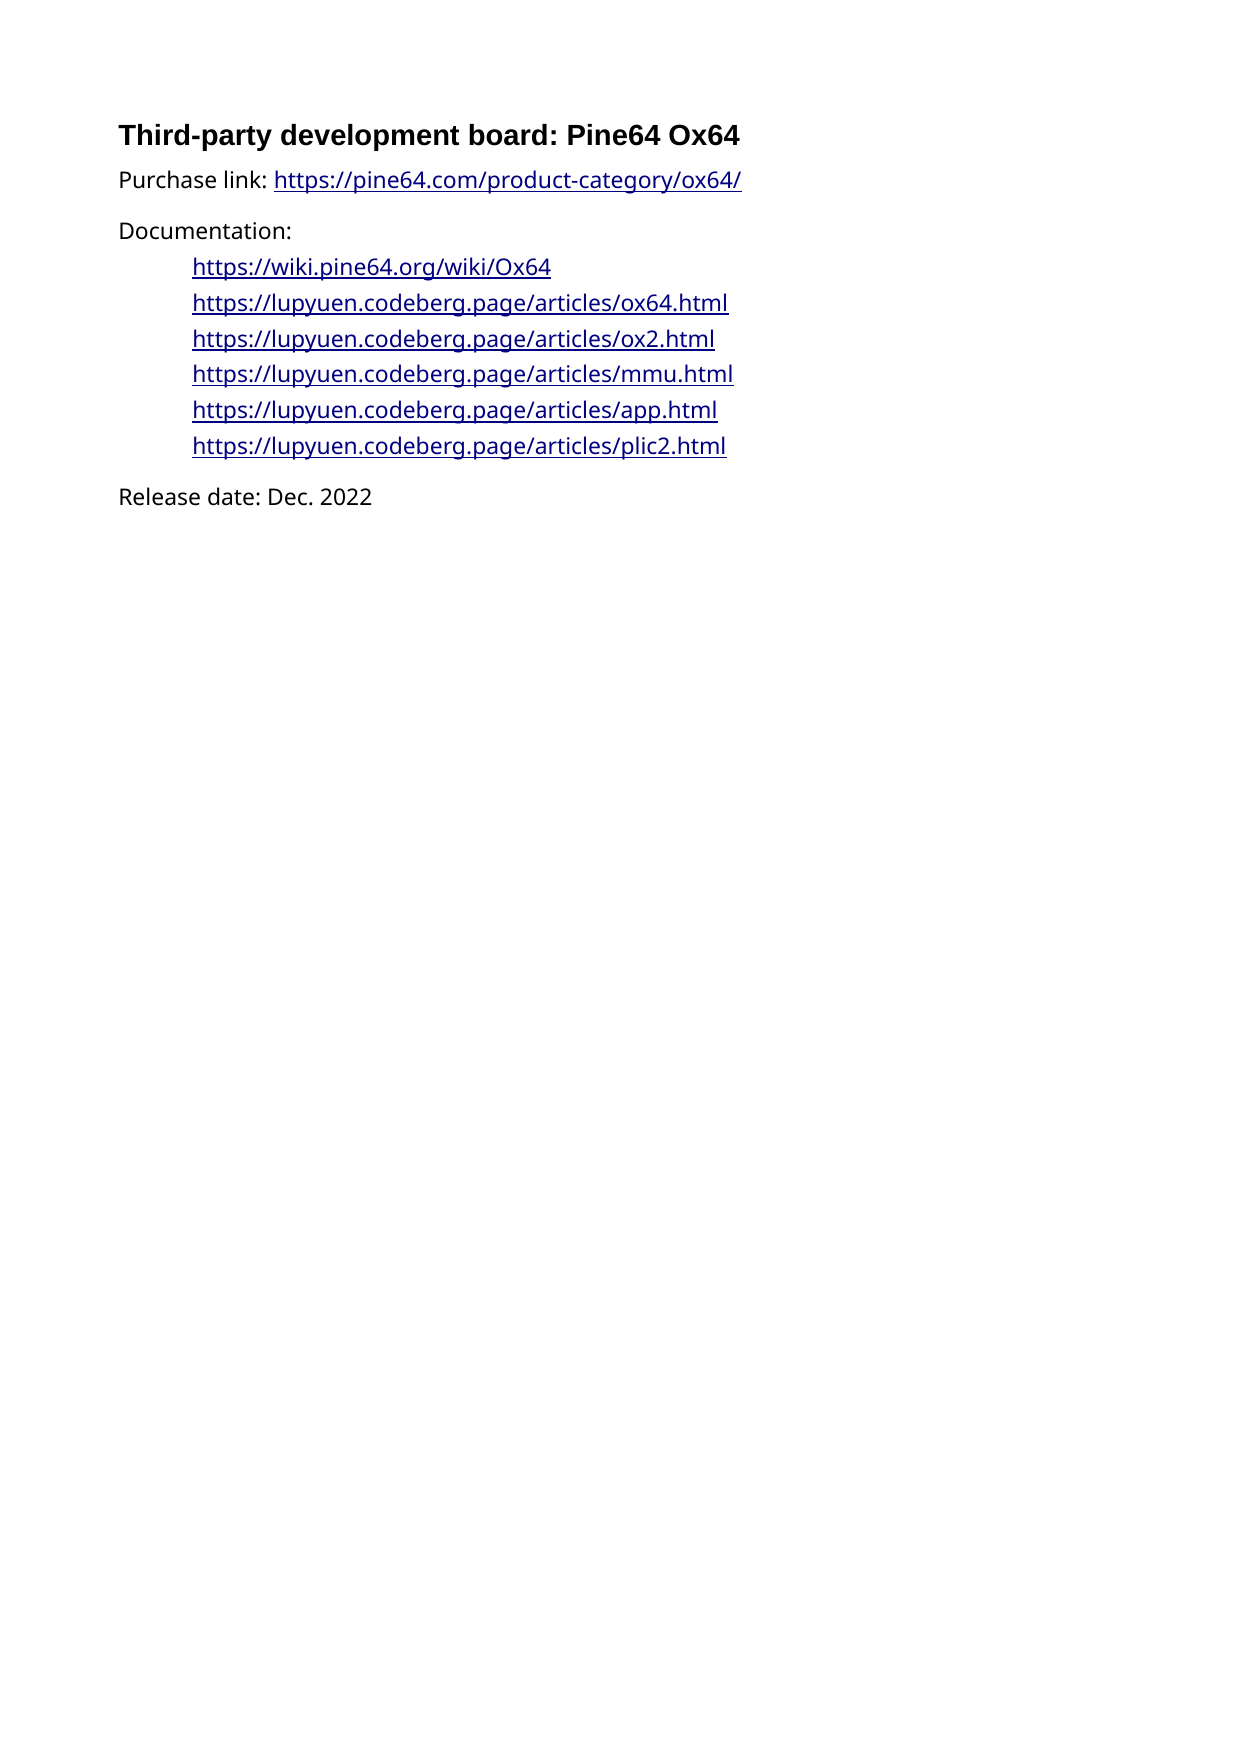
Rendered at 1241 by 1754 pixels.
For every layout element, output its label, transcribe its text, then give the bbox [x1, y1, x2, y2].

text Purchase link: https://pine64.com/product-category/ox64/ [118, 164, 1122, 195]
text https://wiki.pine64.org/wiki/Ox64 [192, 251, 1122, 282]
text https://lupyuen.codeberg.page/articles/mmu.html [192, 358, 1122, 390]
text https://lupyuen.codeberg.page/articles/ox64.html [192, 287, 1122, 318]
text https://lupyuen.codeberg.page/articles/ox2.html [192, 322, 1122, 354]
subtitle Third-party development board: Pine64 Ox64 [118, 118, 1122, 152]
text Documentation: [118, 215, 1122, 246]
text https://lupyuen.codeberg.page/articles/plic2.html [192, 430, 1122, 462]
text https://lupyuen.codeberg.page/articles/app.html [192, 394, 1122, 426]
text Release date: Dec. 2022 [118, 481, 1122, 512]
